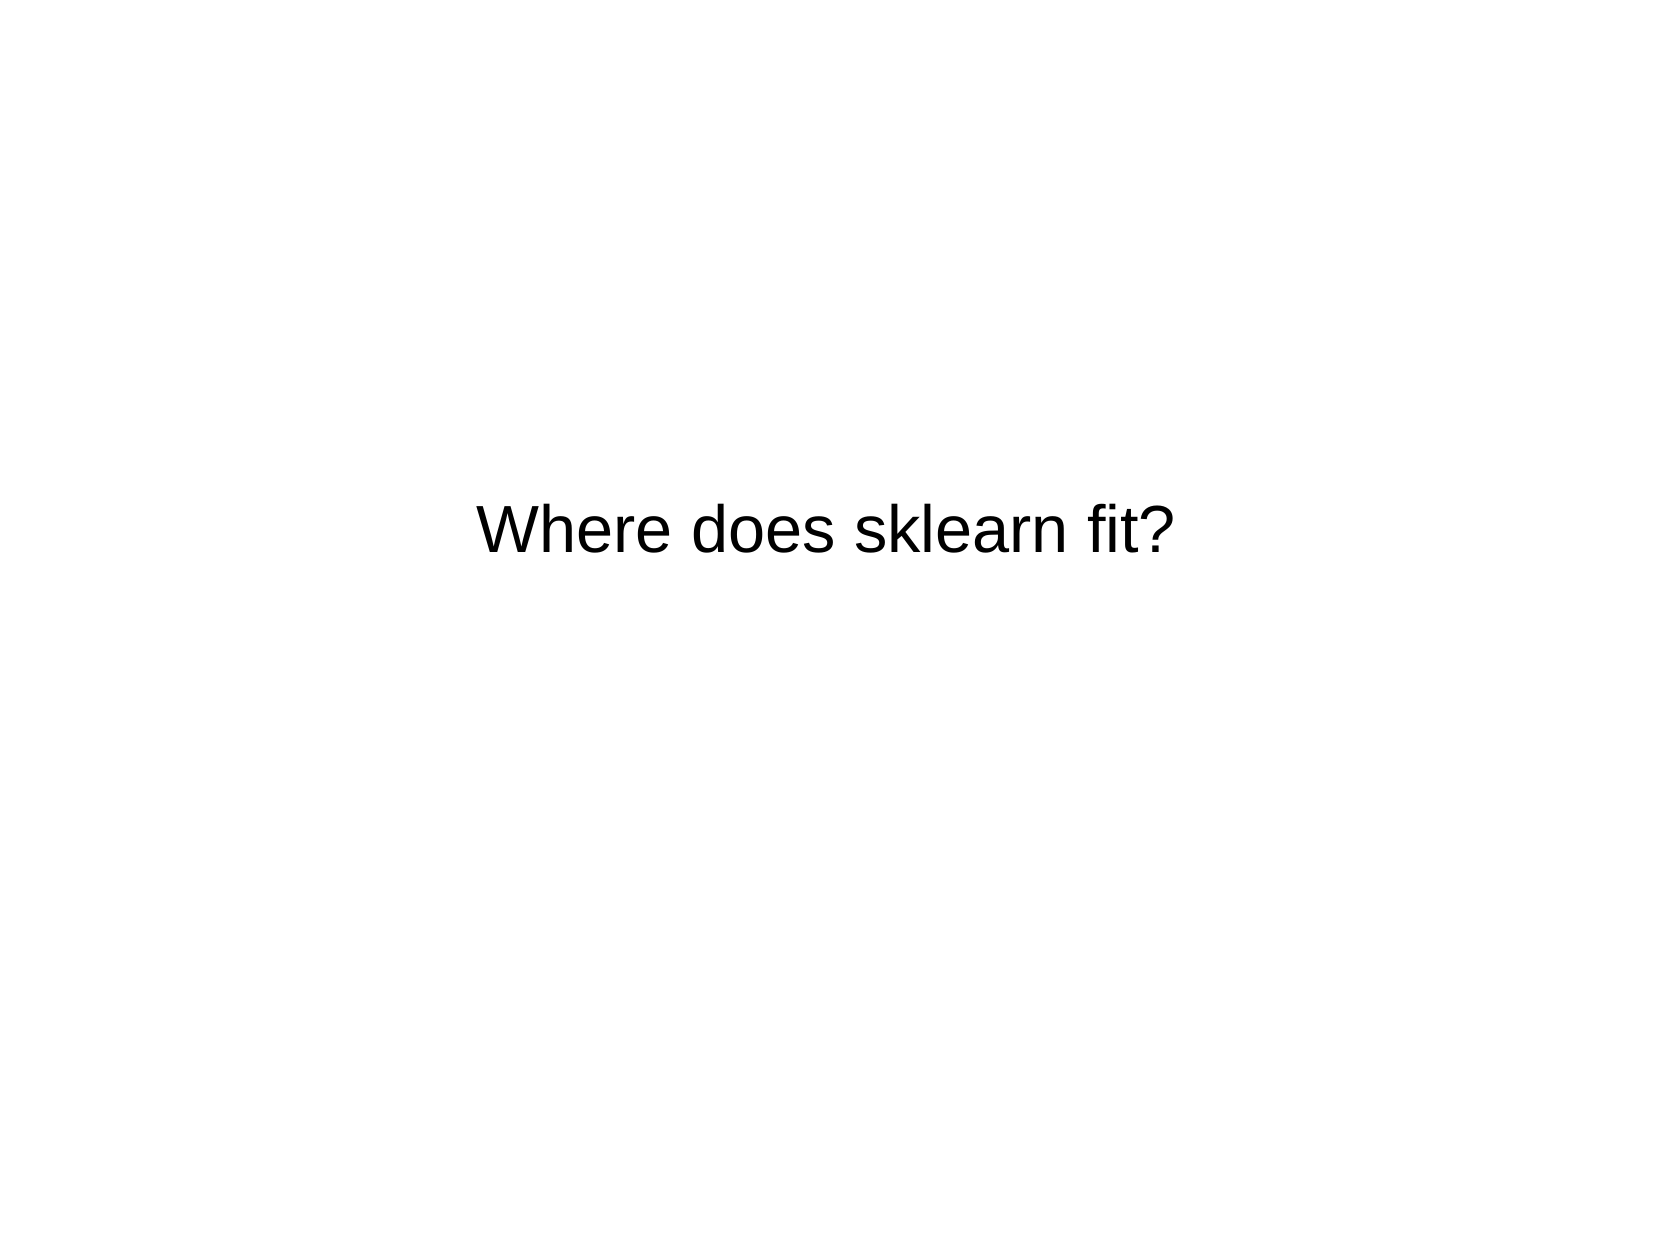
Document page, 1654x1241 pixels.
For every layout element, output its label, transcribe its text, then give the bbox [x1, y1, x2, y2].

subtitle Where does sklearn fit? [82, 49, 1571, 1010]
